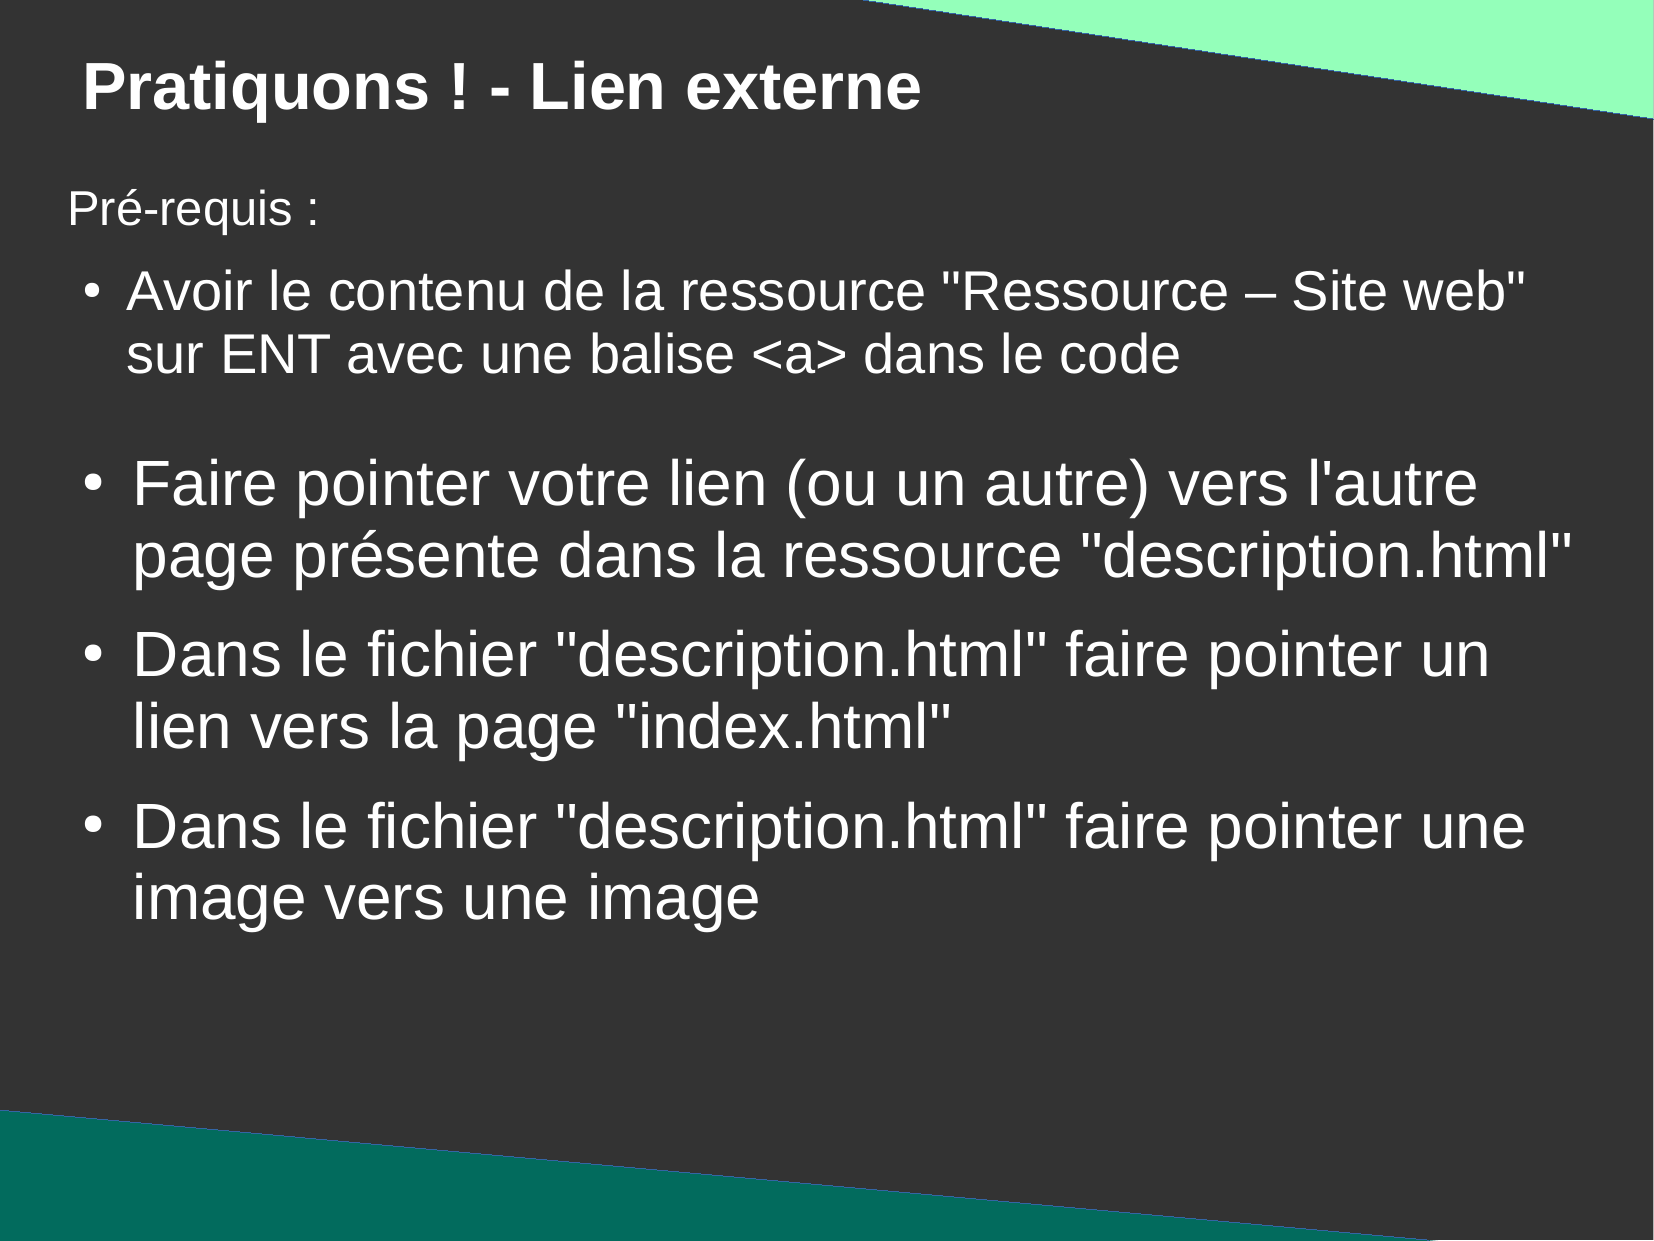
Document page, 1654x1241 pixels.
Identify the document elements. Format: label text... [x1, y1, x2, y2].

list Pré-requis : Avoir le contenu de la ressource "Ressource – Site web" sur ENT avec une balise <a> dans le code [67, 180, 1607, 390]
text_box [863, 0, 1654, 120]
title Pratiquons ! - Lien externe [82, 49, 1630, 199]
list Faire pointer votre lien (ou un autre) vers l'autre page présente dans la ressource "description.html" Dans le fichier "description.html" faire pointer un lien vers la page "index.html" Dans le fichier "description.html" faire pointer une image vers une image [64, 447, 1589, 1004]
